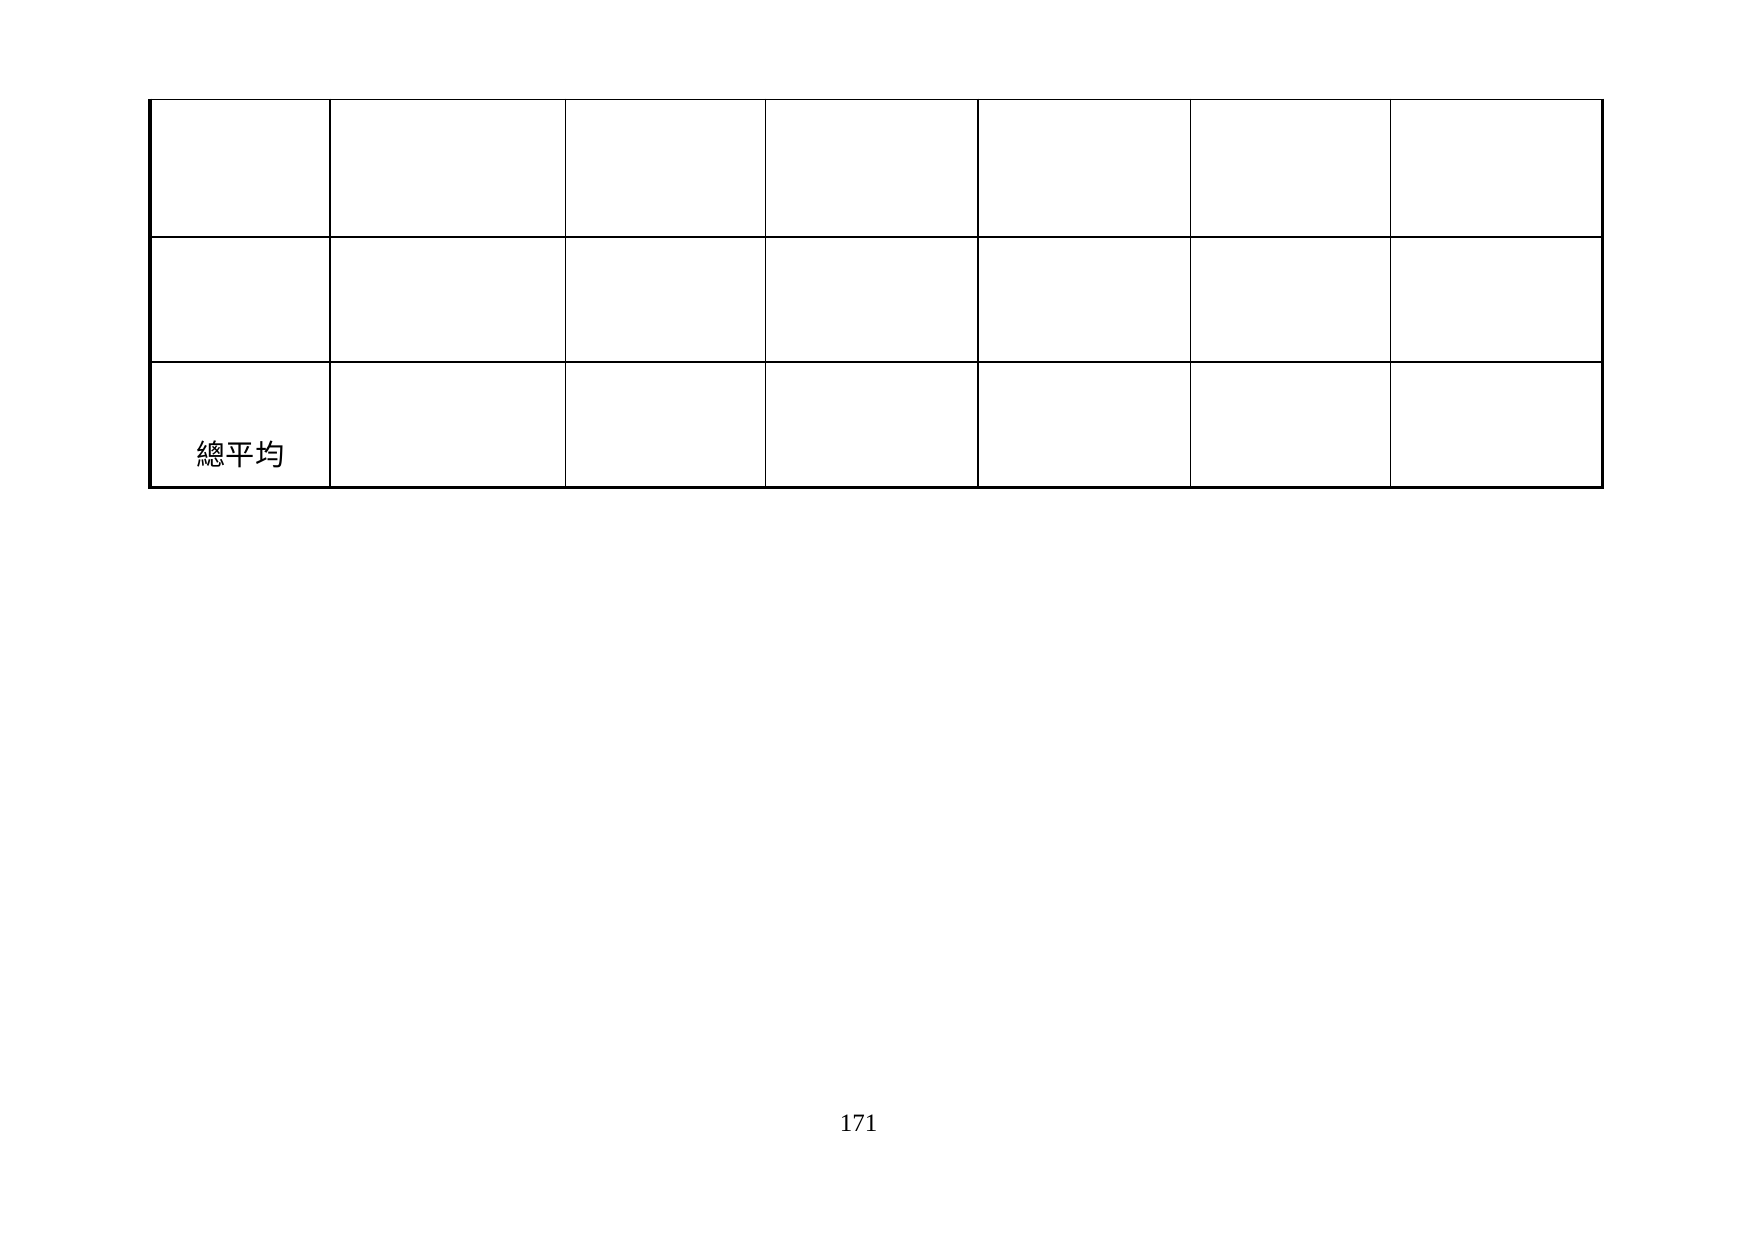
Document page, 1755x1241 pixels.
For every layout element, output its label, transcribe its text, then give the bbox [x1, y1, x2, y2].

table_cell [979, 363, 1190, 486]
table_cell [152, 100, 329, 236]
table_cell [566, 363, 765, 486]
table_cell [1391, 100, 1601, 236]
table_cell [766, 363, 977, 486]
table_cell [766, 238, 977, 361]
table_cell 總平均 [152, 363, 329, 486]
table_cell [331, 363, 565, 486]
table_cell [331, 238, 565, 361]
table_cell [566, 100, 765, 236]
table_cell [331, 100, 565, 236]
table_cell [152, 238, 329, 361]
table_cell [979, 100, 1190, 236]
table_cell [566, 238, 765, 361]
table_cell [1191, 100, 1390, 236]
table_cell [1391, 363, 1601, 486]
table_cell [1191, 238, 1390, 361]
table_cell [979, 238, 1190, 361]
table_cell [1191, 363, 1390, 486]
table_cell [1391, 238, 1601, 361]
table_cell [766, 100, 977, 236]
